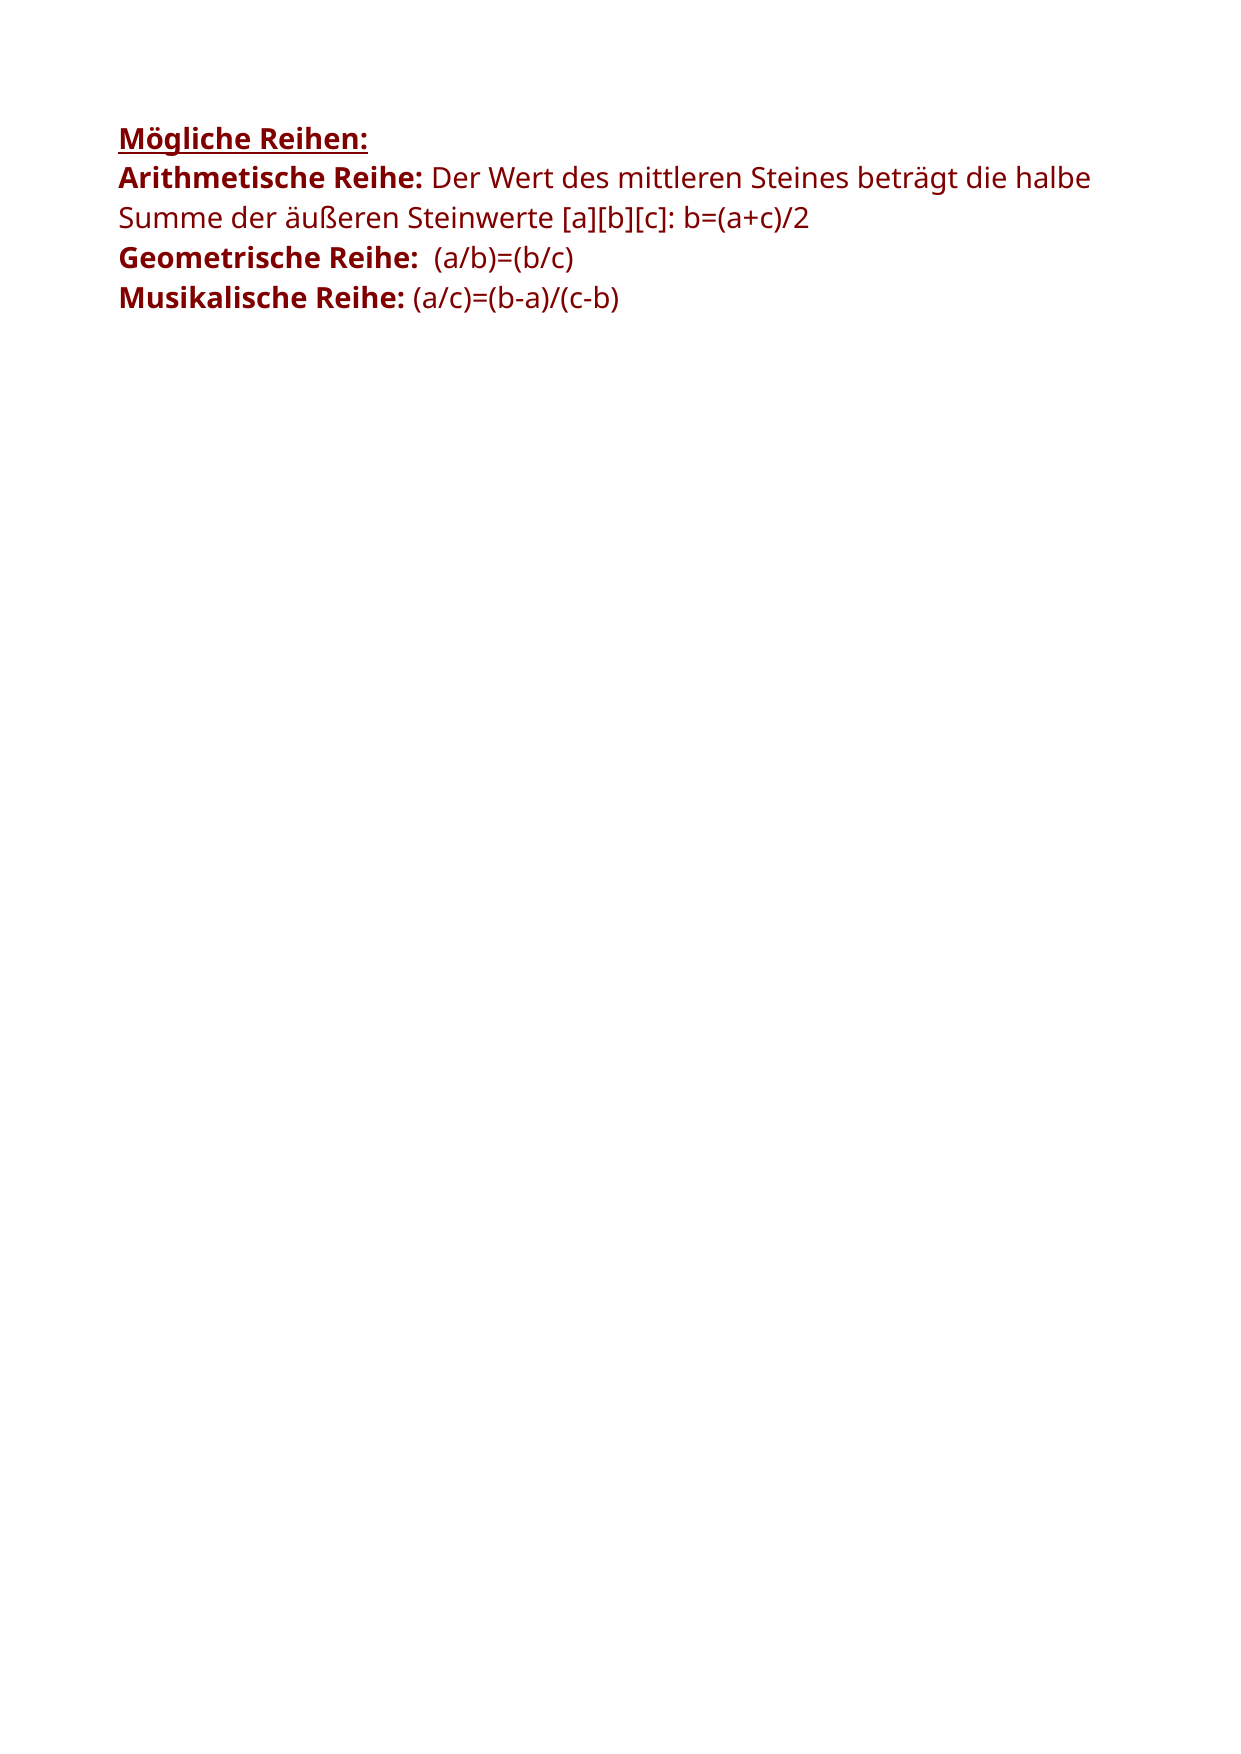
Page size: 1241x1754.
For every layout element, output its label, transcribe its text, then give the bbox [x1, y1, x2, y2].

text Musikalische Reihe: (a/c)=(b-a)/(c-b) [118, 277, 1122, 317]
text Geometrische Reihe: (a/b)=(b/c) [118, 237, 1122, 277]
text Arithmetische Reihe: Der Wert des mittleren Steines beträgt die halbe Summe der äußeren Steinwerte [a][b][c]: b=(a+c)/2 [118, 158, 1122, 237]
text Mögliche Reihen: [118, 118, 1122, 158]
